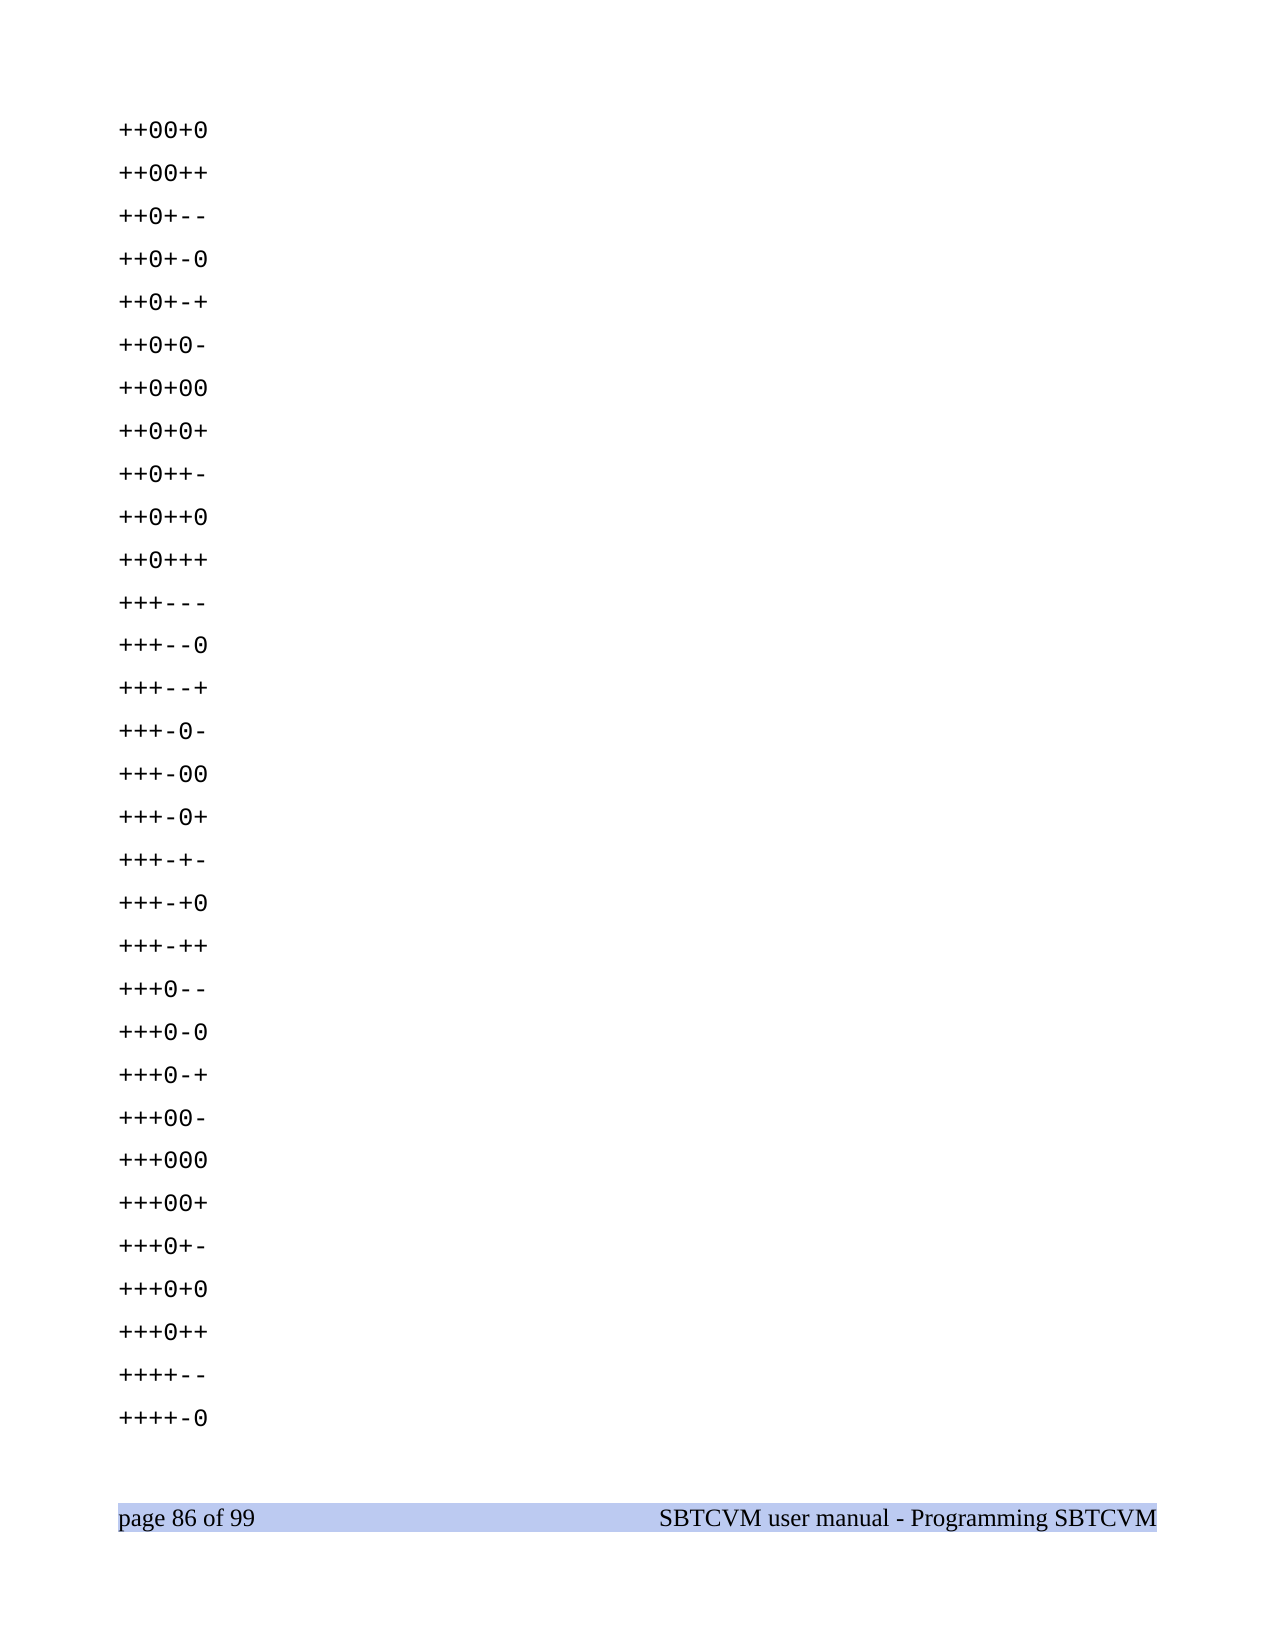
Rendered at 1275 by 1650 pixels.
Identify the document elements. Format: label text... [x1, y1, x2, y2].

text ++0+-- [118, 204, 1157, 232]
text ++++-- [118, 1363, 1157, 1391]
text +++-++ [118, 933, 1157, 962]
text ++0+++ [118, 547, 1157, 576]
text +++-00 [118, 762, 1157, 790]
text +++00+ [118, 1191, 1157, 1219]
text ++0+00 [118, 376, 1157, 404]
text +++0-0 [118, 1019, 1157, 1048]
text +++0+- [118, 1234, 1157, 1262]
text +++-0+ [118, 805, 1157, 833]
text ++0+0+ [118, 418, 1157, 447]
text ++++-0 [118, 1406, 1157, 1434]
text +++000 [118, 1148, 1157, 1176]
text ++0++- [118, 461, 1157, 490]
text +++-+- [118, 848, 1157, 876]
text +++00- [118, 1105, 1157, 1133]
text +++-0- [118, 719, 1157, 747]
text +++0-- [118, 976, 1157, 1005]
text +++--- [118, 590, 1157, 618]
text +++--+ [118, 676, 1157, 704]
text ++00++ [118, 161, 1157, 189]
text +++-+0 [118, 891, 1157, 919]
text +++--0 [118, 633, 1157, 661]
text ++00+0 [118, 118, 1157, 146]
text +++0++ [118, 1320, 1157, 1348]
text +++0-+ [118, 1062, 1157, 1091]
text ++0+-0 [118, 247, 1157, 275]
text +++0+0 [118, 1277, 1157, 1305]
text ++0+-+ [118, 290, 1157, 318]
text ++0+0- [118, 333, 1157, 361]
text ++0++0 [118, 504, 1157, 533]
